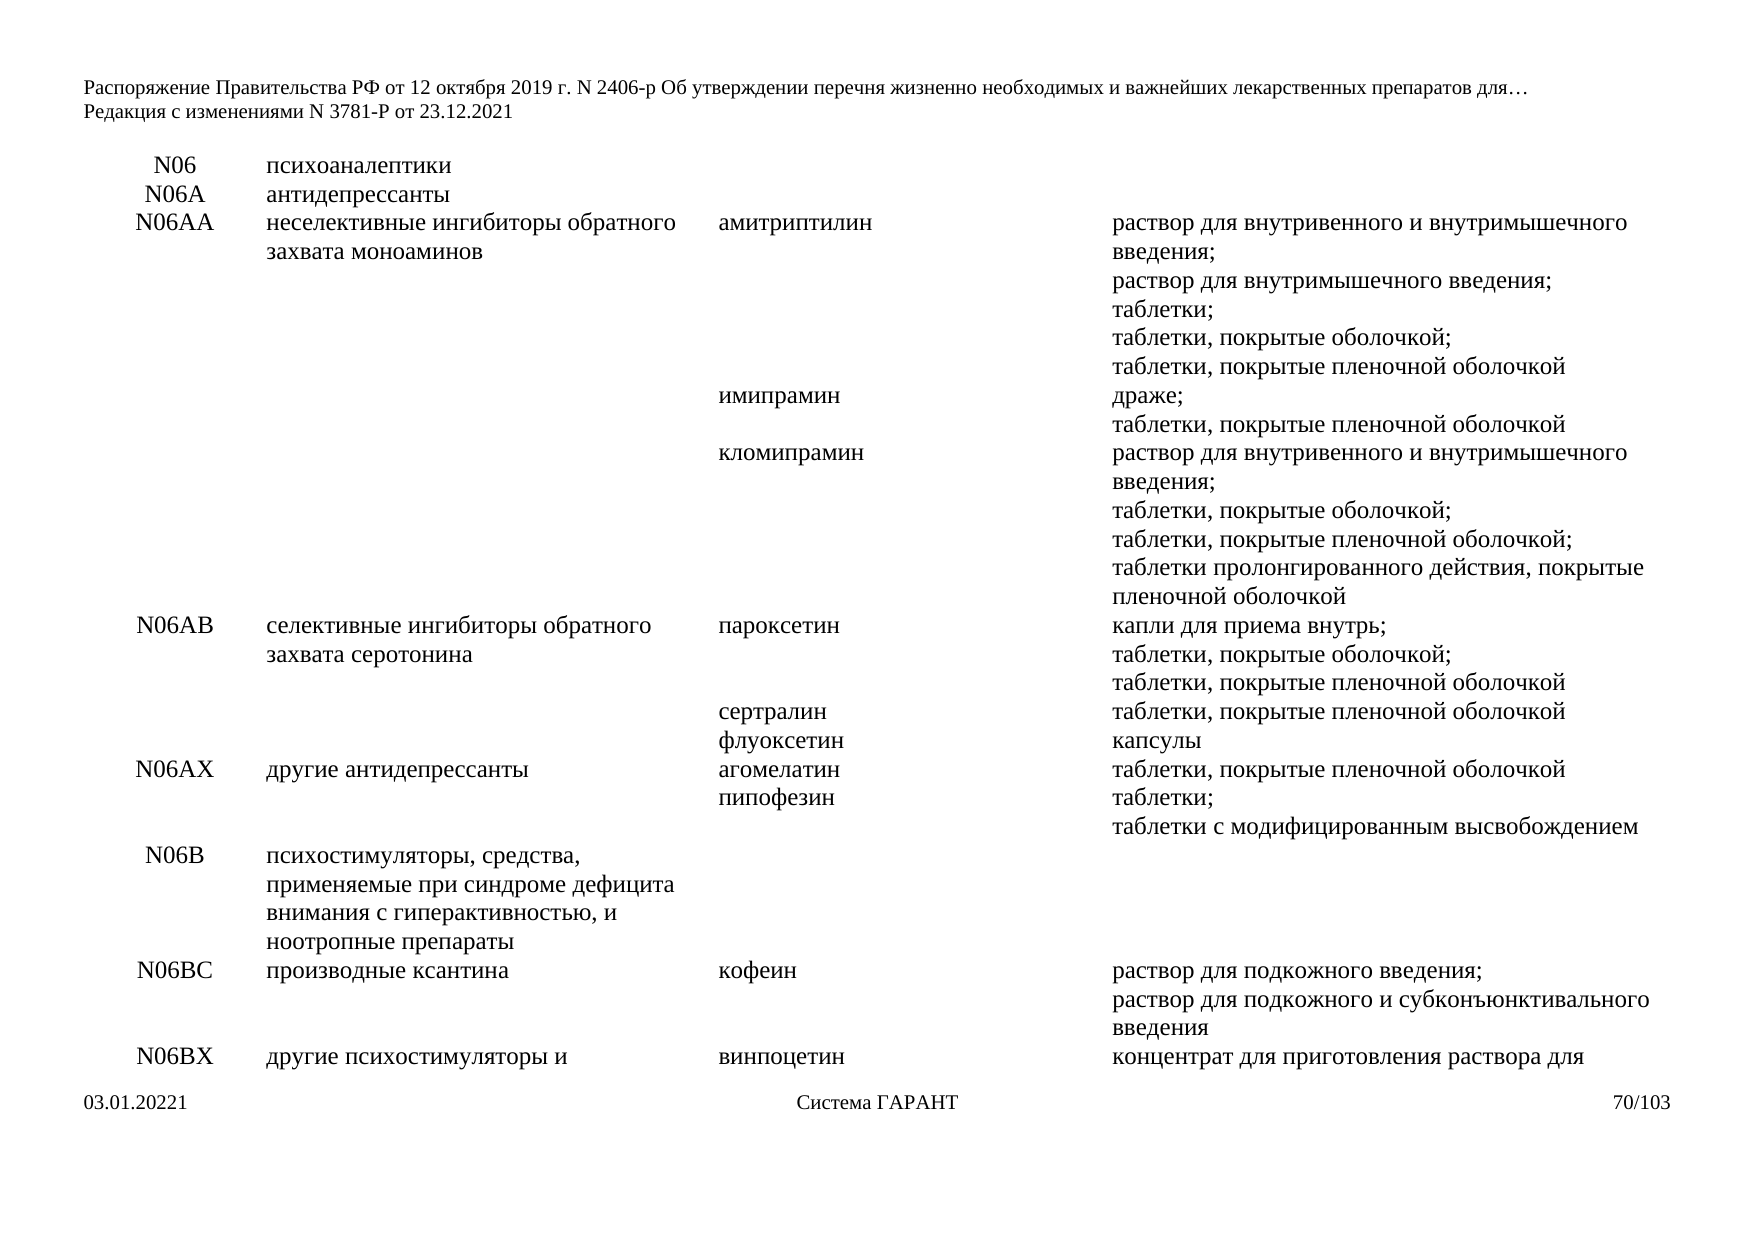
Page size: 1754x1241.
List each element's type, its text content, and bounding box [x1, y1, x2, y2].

table_cell имипрамин [707, 380, 1101, 437]
table_cell N06 [95, 150, 255, 179]
table_cell раствор для подкожного введения; раствор для подкожного и субконъюнктивального введения [1101, 955, 1669, 1041]
table_cell пароксетин [707, 610, 1101, 696]
table_cell [1101, 840, 1669, 955]
table_cell антидепрессанты [255, 179, 707, 207]
table_cell производные ксантина [255, 955, 707, 1041]
table_cell селективные ингибиторы обратного захвата серотонина [255, 610, 707, 754]
table_cell другие психостимуляторы и [255, 1041, 707, 1070]
table_cell N06AX [95, 754, 255, 782]
table_cell агомелатин [707, 754, 1101, 782]
table_cell таблетки; таблетки с модифицированным высвобождением [1101, 783, 1669, 840]
table_cell сертралин [707, 696, 1101, 725]
table_cell флуоксетин [707, 725, 1101, 754]
table_cell пипофезин [707, 783, 1101, 840]
table_cell N06A [95, 179, 255, 207]
table_cell [255, 783, 707, 840]
table_cell кломипрамин [707, 438, 1101, 610]
table_cell концентрат для приготовления раствора для [1101, 1041, 1669, 1070]
table_cell неселективные ингибиторы обратного захвата моноаминов [255, 208, 707, 610]
table_cell психоаналептики [255, 150, 707, 179]
table_cell [707, 150, 1101, 179]
table_cell N06BC [95, 955, 255, 1041]
table_cell таблетки, покрытые пленочной оболочкой [1101, 754, 1669, 782]
table_cell амитриптилин [707, 208, 1101, 380]
table_cell капли для приема внутрь; таблетки, покрытые оболочкой; таблетки, покрытые пленочной оболочкой [1101, 610, 1669, 696]
table_cell другие антидепрессанты [255, 754, 707, 782]
table_cell раствор для внутривенного и внутримышечного введения; таблетки, покрытые оболочкой; таблетки, покрытые пленочной оболочкой; таблетки пролонгированного действия, покрытые пленочной оболочкой [1101, 438, 1669, 610]
table_cell [707, 840, 1101, 955]
table_cell [707, 179, 1101, 207]
table_cell N06AA [95, 208, 255, 610]
table_cell таблетки, покрытые пленочной оболочкой [1101, 696, 1669, 725]
table_cell драже; таблетки, покрытые пленочной оболочкой [1101, 380, 1669, 437]
table_cell [95, 783, 255, 840]
table_cell винпоцетин [707, 1041, 1101, 1070]
table_cell [1101, 179, 1669, 207]
table_cell [1101, 150, 1669, 179]
table_cell капсулы [1101, 725, 1669, 754]
table_cell кофеин [707, 955, 1101, 1041]
table_cell раствор для внутривенного и внутримышечного введения; раствор для внутримышечного введения; таблетки; таблетки, покрытые оболочкой; таблетки, покрытые пленочной оболочкой [1101, 208, 1669, 380]
table_cell N06B [95, 840, 255, 955]
table_cell N06BX [95, 1041, 255, 1070]
table_cell психостимуляторы, средства, применяемые при синдроме дефицита внимания с гиперактивностью, и ноотропные препараты [255, 840, 707, 955]
table_cell N06AB [95, 610, 255, 754]
